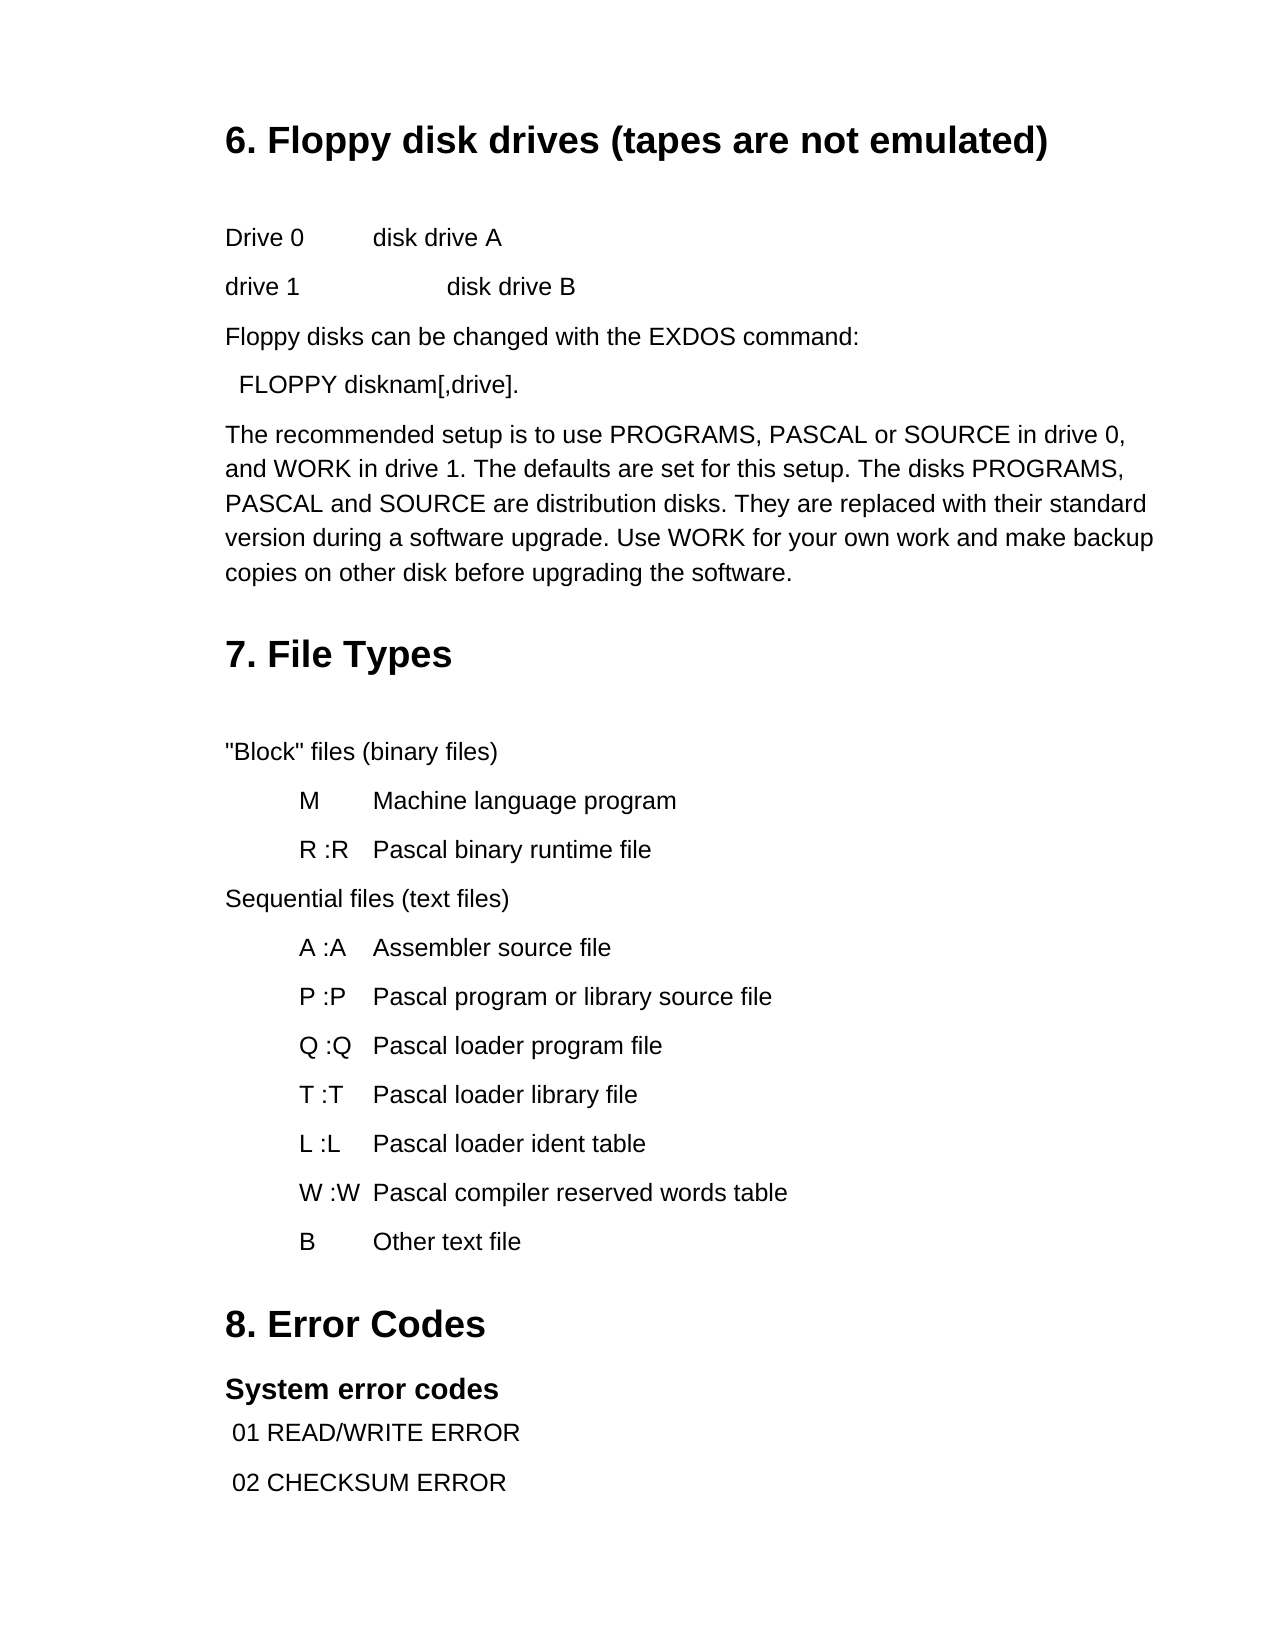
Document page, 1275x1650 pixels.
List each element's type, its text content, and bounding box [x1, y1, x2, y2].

text FLOPPY disknam[,drive]. [225, 371, 1157, 399]
subtitle 6. Floppy disk drives (tapes are not emulated) [225, 118, 1157, 162]
text P :P Pascal program or library source file [225, 982, 1157, 1011]
text drive 1 disk drive B [225, 272, 1157, 301]
text 01 READ/WRITE ERROR [225, 1418, 1157, 1447]
text R :R Pascal binary runtime file [225, 835, 1157, 864]
text Drive 0 disk drive A [225, 223, 1157, 252]
text Sequential files (text files) [225, 884, 1157, 913]
text Q :Q Pascal loader program file [225, 1031, 1157, 1060]
subtitle 8. Error Codes [225, 1301, 1157, 1345]
text L :L Pascal loader ident table [225, 1129, 1157, 1158]
text M Machine language program [225, 786, 1157, 814]
text Floppy disks can be changed with the EXDOS command: [225, 321, 1157, 350]
text 02 CHECKSUM ERROR [225, 1467, 1157, 1496]
text A :A Assembler source file [225, 933, 1157, 962]
text T :T Pascal loader library file [225, 1080, 1157, 1109]
text The recommended setup is to use PROGRAMS, PASCAL or SOURCE in drive 0, and WORK in drive 1. The defaults are set for this setup. The disks PROGRAMS, PASCAL and SOURCE are distribution disks. They are replaced with their standard version during a software upgrade. Use WORK for your own work and make backup copies on other disk before upgrading the software. [225, 419, 1157, 586]
text B Other text file [225, 1227, 1157, 1256]
text W :W Pascal compiler reserved words table [225, 1178, 1157, 1207]
text "Block" files (binary files) [225, 737, 1157, 766]
subtitle 7. File Types [225, 632, 1157, 675]
subtitle System error codes [225, 1372, 1157, 1406]
